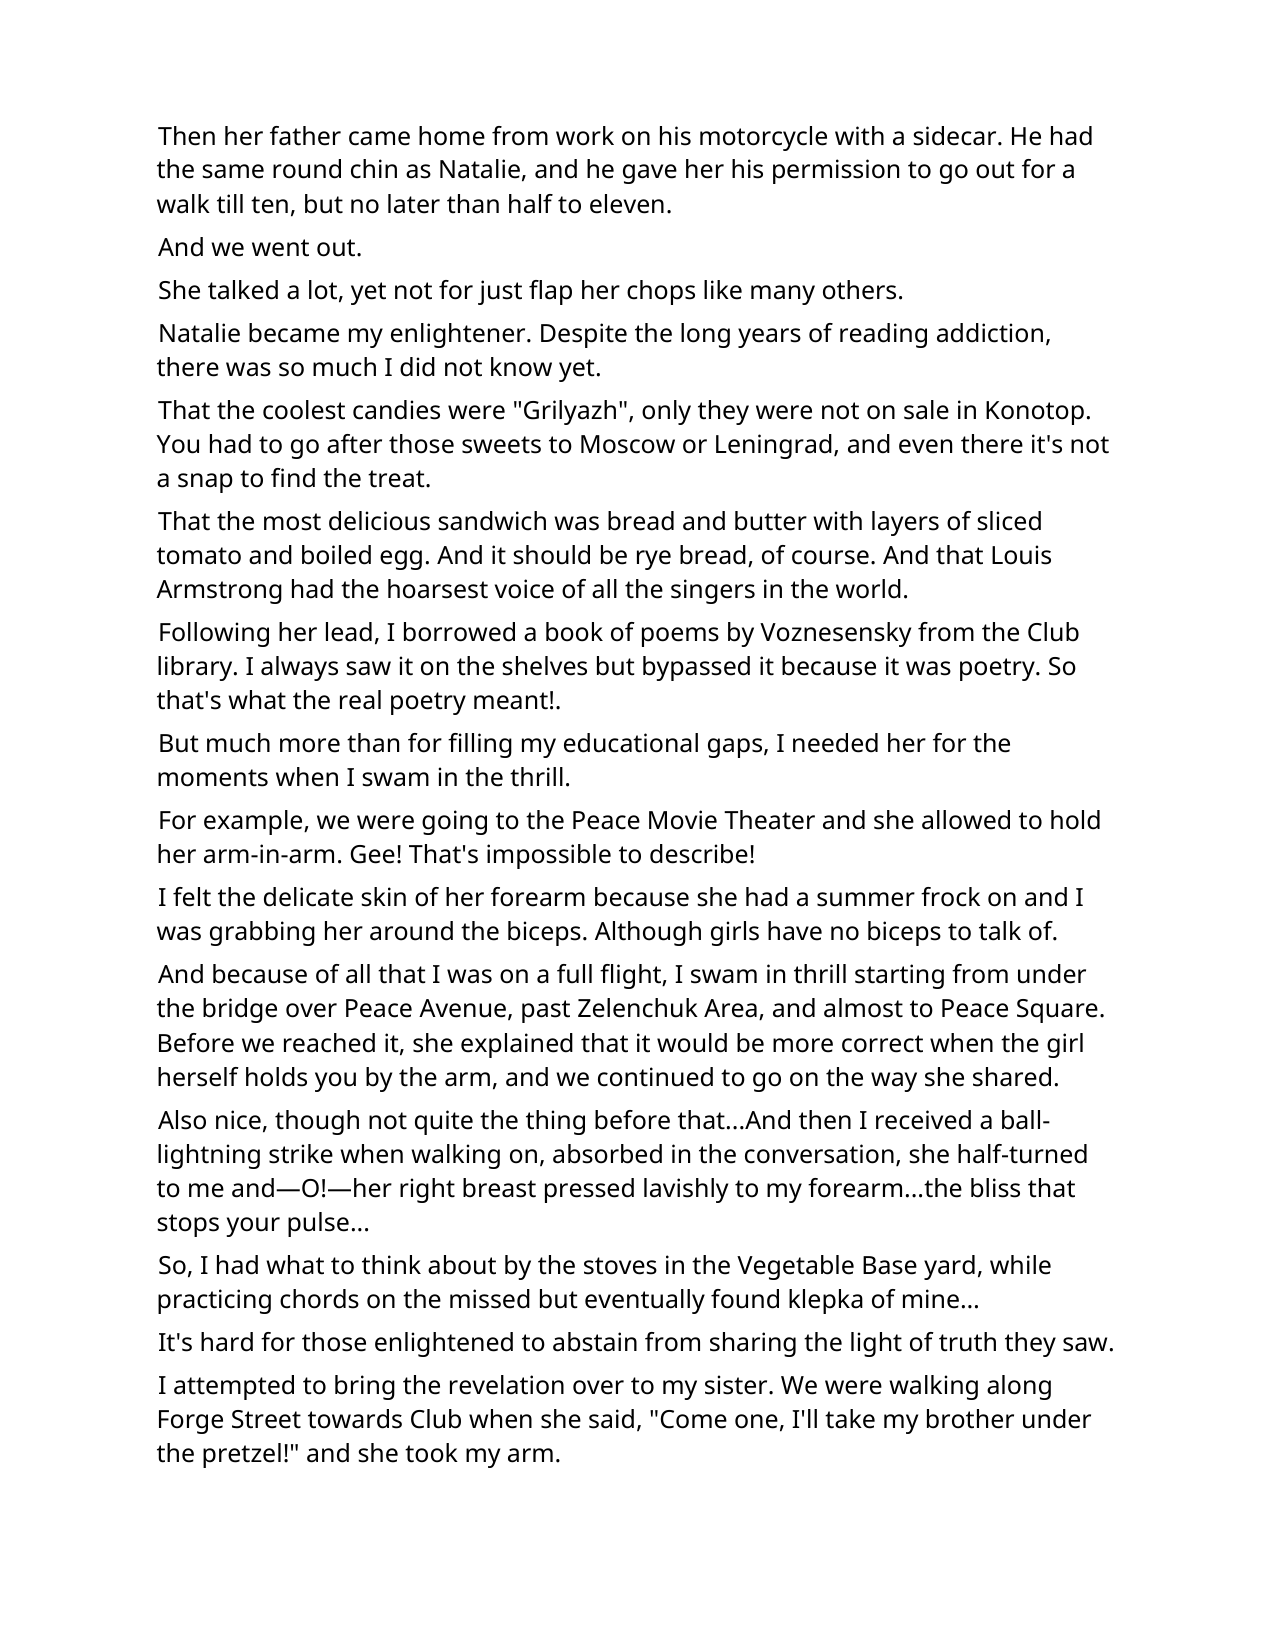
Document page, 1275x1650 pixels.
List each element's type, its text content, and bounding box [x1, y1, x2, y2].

text And we went out. [156, 229, 1118, 263]
text And because of all that I was on a full flight, I swam in thrill starting from under the bridge over Peace Avenue, past Zelenchuk Area, and almost to Peace Square. Before we reached it, she explained that it would be more correct when the girl herself holds you by the arm, and we continued to go on the way she shared. [156, 957, 1118, 1093]
text But much more than for filling my educational gaps, I needed her for the moments when I swam in the thrill. [156, 726, 1118, 794]
text That the most delicious sandwich was bread and butter with layers of sliced tomato and boiled egg. And it should be rye bread, of course. And that Louis Armstrong had the hoarsest voice of all the singers in the world. [156, 503, 1118, 606]
text Then her father came home from work on his motorcycle with a sidecar. He had the same round chin as Natalie, and he gave her his permission to go out for a walk till ten, but no later than half to eleven. [156, 118, 1118, 220]
text So, I had what to think about by the stoves in the Vegetable Base yard, while practicing chords on the missed but eventually found klepka of mine… [156, 1247, 1118, 1316]
text That the coolest candies were "Grilyazh", only they were not on sale in Konotop. You had to go after those sweets to Moscow or Leningrad, and even there it's not a snap to find the treat. [156, 392, 1118, 494]
text She talked a lot, yet not for just flap her chops like many others. [156, 272, 1118, 306]
text Natalie became my enlightener. Despite the long years of reading addiction, there was so much I did not know yet. [156, 315, 1118, 383]
text Following her lead, I borrowed a book of poems by Voznesensky from the Club library. I always saw it on the shelves but bypassed it because it was poetry. So that's what the real poetry meant!. [156, 615, 1118, 717]
text Also nice, though not quite the thing before that...And then I received a ball-lightning strike when walking on, absorbed in the conversation, she half-turned to me and—O!—her right breast pressed lavishly to my forearm...the bliss that stops your pulse... [156, 1102, 1118, 1238]
text For example, we were going to the Peace Movie Theater and she allowed to hold her arm-in-arm. Gee! That's impossible to describe! [156, 803, 1118, 871]
text I attempted to bring the revelation over to my sister. We were walking along Forge Street towards Club when she said, "Come one, I'll take my brother under the pretzel!" and she took my arm. [156, 1368, 1118, 1470]
text I felt the delicate skin of her forearm because she had a summer frock on and I was grabbing her around the biceps. Although girls have no biceps to talk of. [156, 880, 1118, 948]
text It's hard for those enlightened to abstain from sharing the light of truth they saw. [156, 1324, 1118, 1359]
